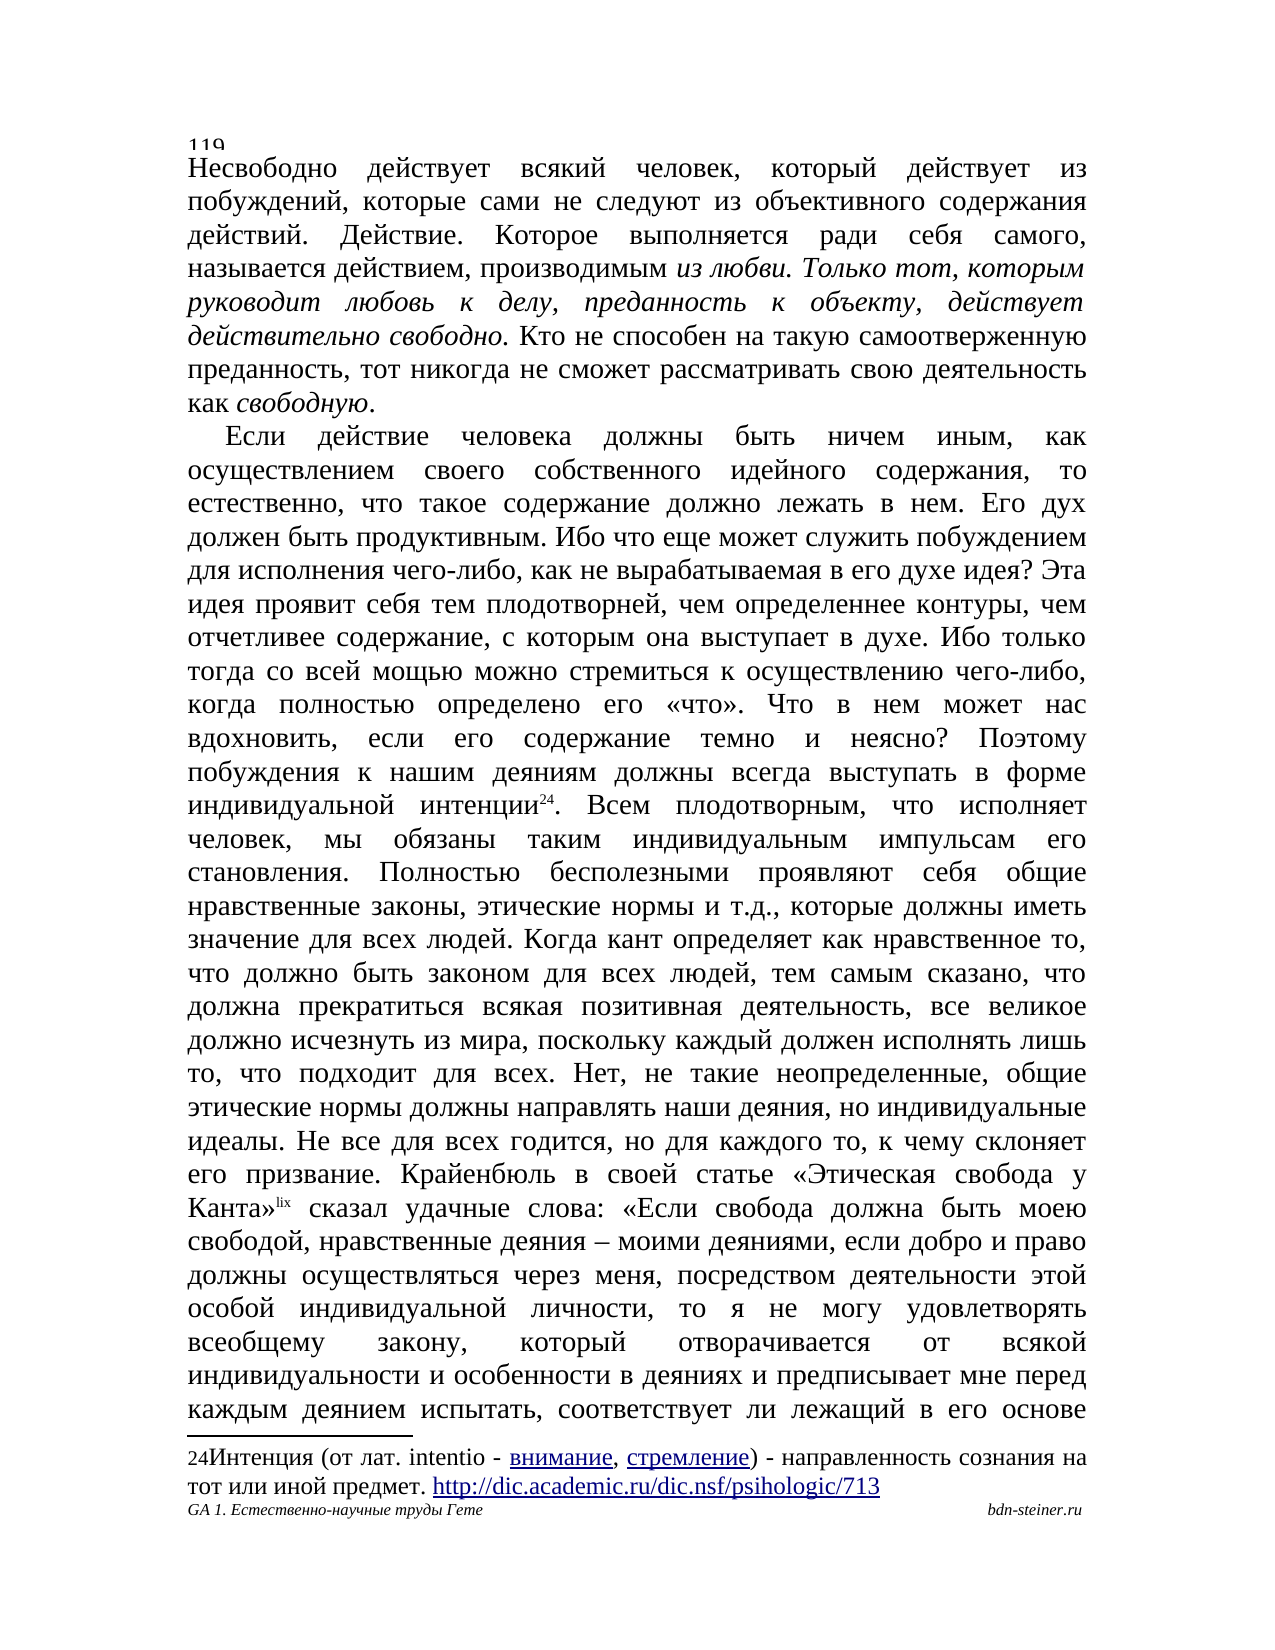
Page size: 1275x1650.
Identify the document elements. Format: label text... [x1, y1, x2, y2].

text Несвободно действует всякий человек, который действует из побуждений, которые сами не следуют из объективного содержания действий. Действие. Которое выполняется ради себя самого, называется действием, производимым из любви. Только тот, которым руководит любовь к делу, преданность к объекту, действует действительно свободно. Кто не способен на такую самоотверженную преданность, тот никогда не сможет рассматривать свою деятельность как свободную. [187, 150, 1087, 418]
text Интенция (от лат. intentio - внимание, стремление) - направленность сознания на тот или иной предмет. http://dic.academic.ru/dic.nsf/psihologic/713 [187, 1442, 1087, 1500]
text Если действие человека должны быть ничем иным, как осуществлением своего собственного идейного содержания, то естественно, что такое содержание должно лежать в нем. Его дух должен быть продуктивным. Ибо что еще может служить побуждением для исполнения чего-либо, как не вырабатываемая в его духе идея? Эта идея проявит себя тем плодотворней, чем определеннее контуры, чем отчетливее содержание, с которым она выступает в духе. Ибо только тогда со всей мощью можно стремиться к осуществлению чего-либо, когда полностью определено его «что». Что в нем может нас вдохновить, если его содержание темно и неясно? Поэтому побуждения к нашим деяниям должны всегда выступать в форме индивидуальной интенции. Всем плодотворным, что исполняет человек, мы обязаны таким индивидуальным импульсам его становления. Полностью бесполезными проявляют себя общие нравственные законы, этические нормы и т.д., которые должны иметь значение для всех людей. Когда кант определяет как нравственное то, что должно быть законом для всех людей, тем самым сказано, что должна прекратиться всякая позитивная деятельность, все великое должно исчезнуть из мира, поскольку каждый должен исполнять лишь то, что подходит для всех. Нет, не такие неопределенные, общие этические нормы должны направлять наши деяния, но индивидуальные идеалы. Не все для всех годится, но для каждого то, к чему склоняет его призвание. Крайенбюль в своей статье «Этическая свобода у Канта» сказал удачные слова: «Если свобода должна быть моею свободой, нравственные деяния – моими деяниями, если добро и право должны осуществляться через меня, посредством деятельности этой особой индивидуальной личности, то я не могу удовлетворять всеобщему закону, который отворачивается от всякой индивидуальности и особенности в деяниях и предписывает мне перед каждым деянием испытать, соответствует ли лежащий в его основе [187, 418, 1087, 1424]
